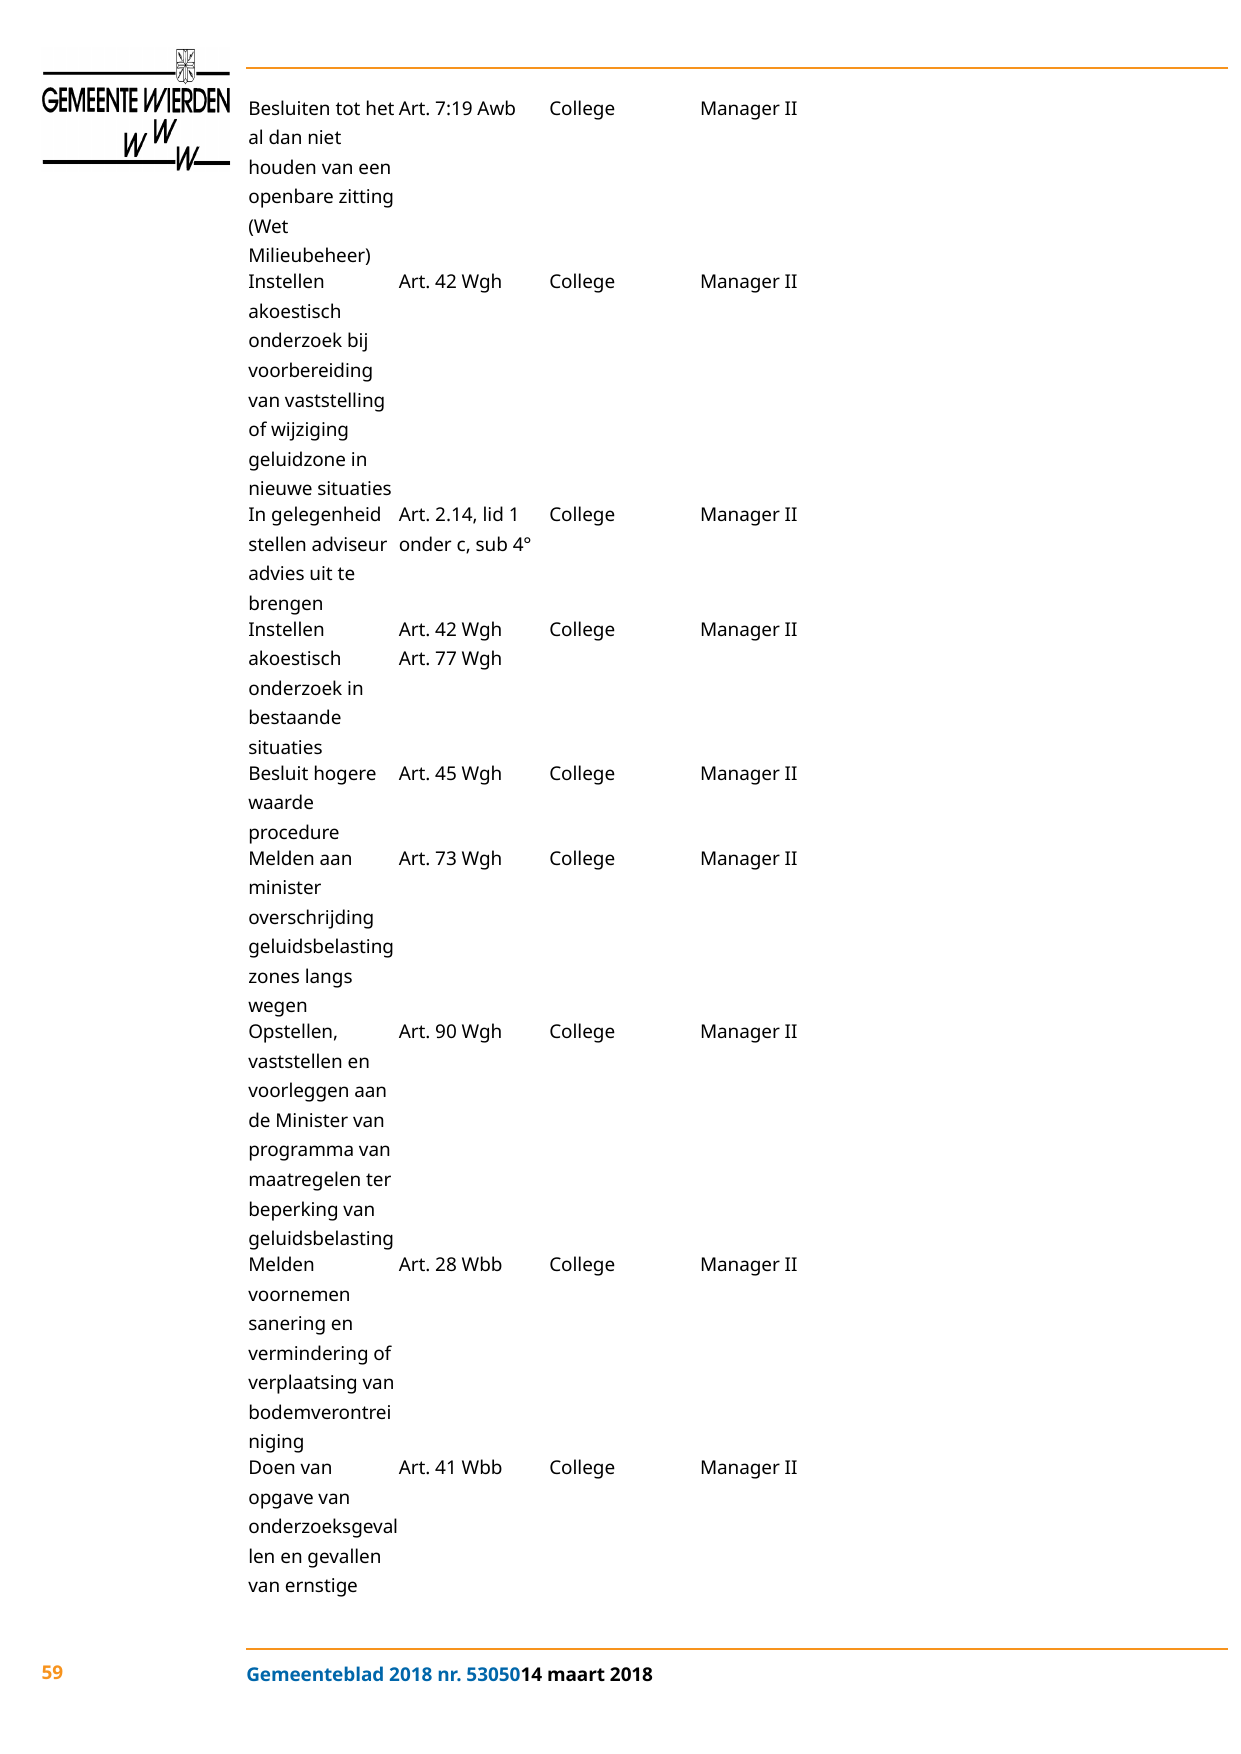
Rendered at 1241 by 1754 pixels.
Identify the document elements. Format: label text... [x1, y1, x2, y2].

table_cell Manager II [700, 501, 850, 616]
table_cell Art. 45 Wgh [399, 760, 549, 845]
table_cell Melden aan minister overschrijding geluidsbelasting zones langs wegen [248, 845, 398, 1018]
table_cell College [549, 845, 700, 1018]
table_cell College [549, 95, 700, 268]
table_cell Instellen akoestisch onderzoek in bestaande situaties [248, 616, 398, 760]
table_cell Manager II [700, 1251, 850, 1454]
table_cell Instellen akoestisch onderzoek bij voorbereiding van vaststelling of wijziging geluidzone in nieuwe situaties [248, 269, 398, 501]
table_cell College [549, 1251, 700, 1454]
table_cell Manager II [700, 845, 850, 1018]
table_cell College [549, 616, 700, 760]
table_cell College [549, 1454, 700, 1598]
table_cell Doen van opgave van onderzoeksgevallen en gevallen van ernstige [248, 1454, 398, 1598]
table_cell [1001, 760, 1152, 845]
table_cell Melden voornemen sanering en vermindering of verplaatsing van bodemverontreiniging [248, 1251, 398, 1454]
table_cell Art. 42 Wgh Art. 77 Wgh [399, 616, 549, 760]
table_cell Art. 2.14, lid 1 onder c, sub 4° [399, 501, 549, 616]
table_cell [1001, 95, 1152, 268]
table_cell Art. 28 Wbb [399, 1251, 549, 1454]
table_cell [1001, 1454, 1152, 1598]
table_cell Art. 73 Wgh [399, 845, 549, 1018]
table_cell [1001, 501, 1152, 616]
table_cell Manager II [700, 95, 850, 268]
table_cell Opstellen, vaststellen en voorleggen aan de Minister van programma van maatregelen ter beperking van geluidsbelasting [248, 1018, 398, 1251]
table_cell [1001, 1251, 1152, 1454]
table_cell Art. 7:19 Awb [399, 95, 549, 268]
table_cell [850, 95, 1001, 268]
table_cell Besluit hogere waarde procedure [248, 760, 398, 845]
table_cell Besluiten tot het al dan niet houden van een openbare zitting (Wet Milieubeheer) [248, 95, 398, 268]
table_cell Manager II [700, 1454, 850, 1598]
table_cell [850, 1454, 1001, 1598]
table_cell In gelegenheid stellen adviseur advies uit te brengen [248, 501, 398, 616]
table_cell College [549, 269, 700, 501]
table_cell Manager II [700, 269, 850, 501]
table_cell [850, 845, 1001, 1018]
table_cell College [549, 760, 700, 845]
table_cell Manager II [700, 1018, 850, 1251]
table_cell [850, 1018, 1001, 1251]
table_cell Manager II [700, 760, 850, 845]
table_cell Art. 42 Wgh [399, 269, 549, 501]
table_cell Manager II [700, 616, 850, 760]
table_cell [850, 501, 1001, 616]
table_cell Art. 90 Wgh [399, 1018, 549, 1251]
table_cell College [549, 1018, 700, 1251]
table_cell [850, 616, 1001, 760]
picture [41, 47, 231, 172]
table_cell [1001, 616, 1152, 760]
table_cell [850, 1251, 1001, 1454]
table_cell Art. 41 Wbb [399, 1454, 549, 1598]
table_cell [850, 269, 1001, 501]
table_cell [850, 760, 1001, 845]
table_cell [1001, 1018, 1152, 1251]
table_cell [1001, 845, 1152, 1018]
table_cell [1001, 269, 1152, 501]
table_cell College [549, 501, 700, 616]
